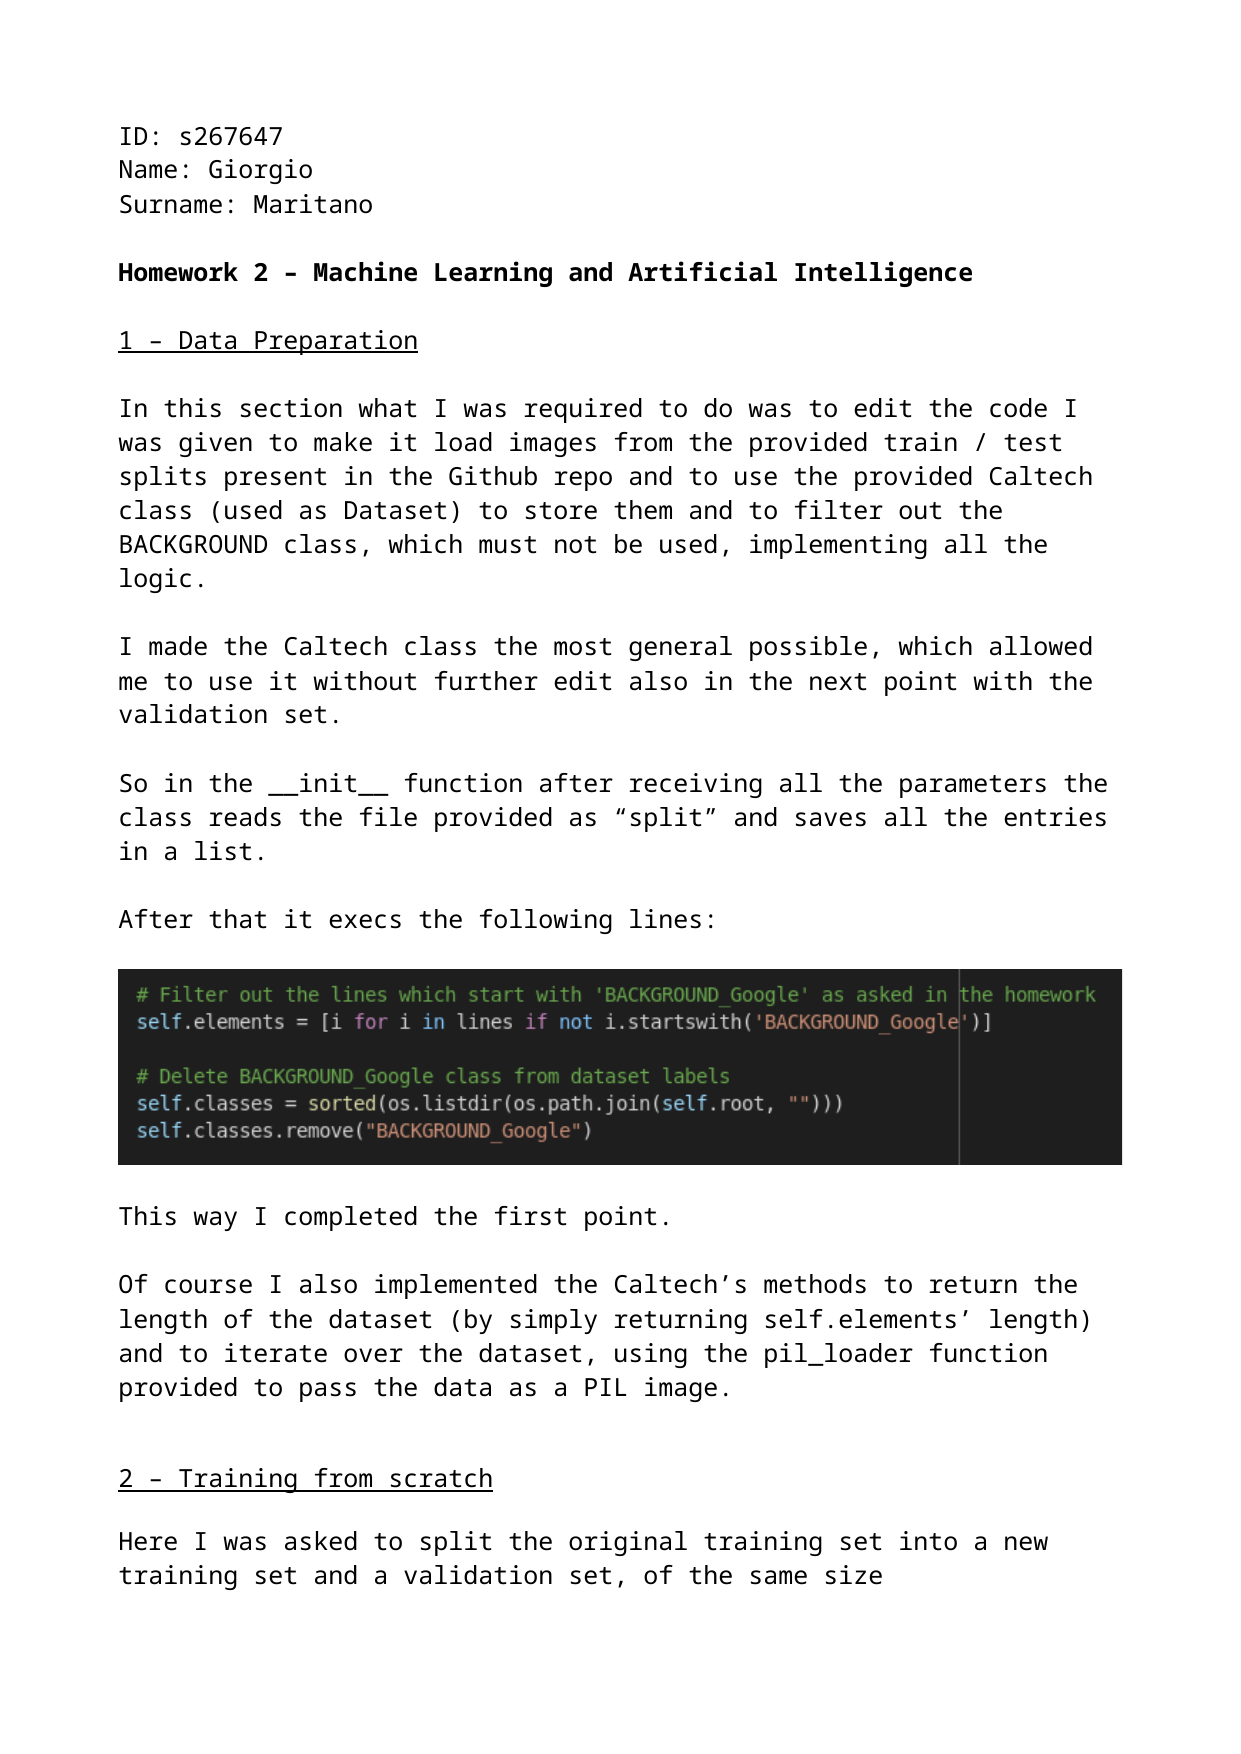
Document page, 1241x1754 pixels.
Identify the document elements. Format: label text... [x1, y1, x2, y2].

text Here I was asked to split the original training set into a new training set and a validation set, of the same size [118, 1524, 1122, 1592]
text Homework 2 – Machine Learning and Artificial Intelligence [118, 254, 1122, 288]
text This way I completed the first point. [118, 1199, 1122, 1233]
text Of course I also implemented the Caltech’s methods to return the length of the dataset (by simply returning self.elements’ length) and to iterate over the dataset, using the pil_loader function provided to pass the data as a PIL image. [118, 1267, 1122, 1403]
text So in the __init__ function after receiving all the parameters the class reads the file provided as “split” and saves all the entries in a list. [118, 765, 1122, 867]
text In this section what I was required to do was to edit the code I was given to make it load images from the provided train / test splits present in the Github repo and to use the provided Caltech class (used as Dataset) to store them and to filter out the BACKGROUND class, which must not be used, implementing all the logic. [118, 391, 1122, 595]
text Surname: Maritano [118, 186, 1122, 220]
text Name: Giorgio [118, 152, 1122, 186]
text I made the Caltech class the most general possible, which allowed me to use it without further edit also in the next point with the validation set. [118, 629, 1122, 731]
picture [118, 969, 1123, 1165]
text After that it execs the following lines: [118, 902, 1122, 936]
text 2 – Training from scratch [118, 1461, 1122, 1495]
text 1 – Data Preparation [118, 322, 1122, 357]
text ID: s267647 [118, 118, 1122, 152]
